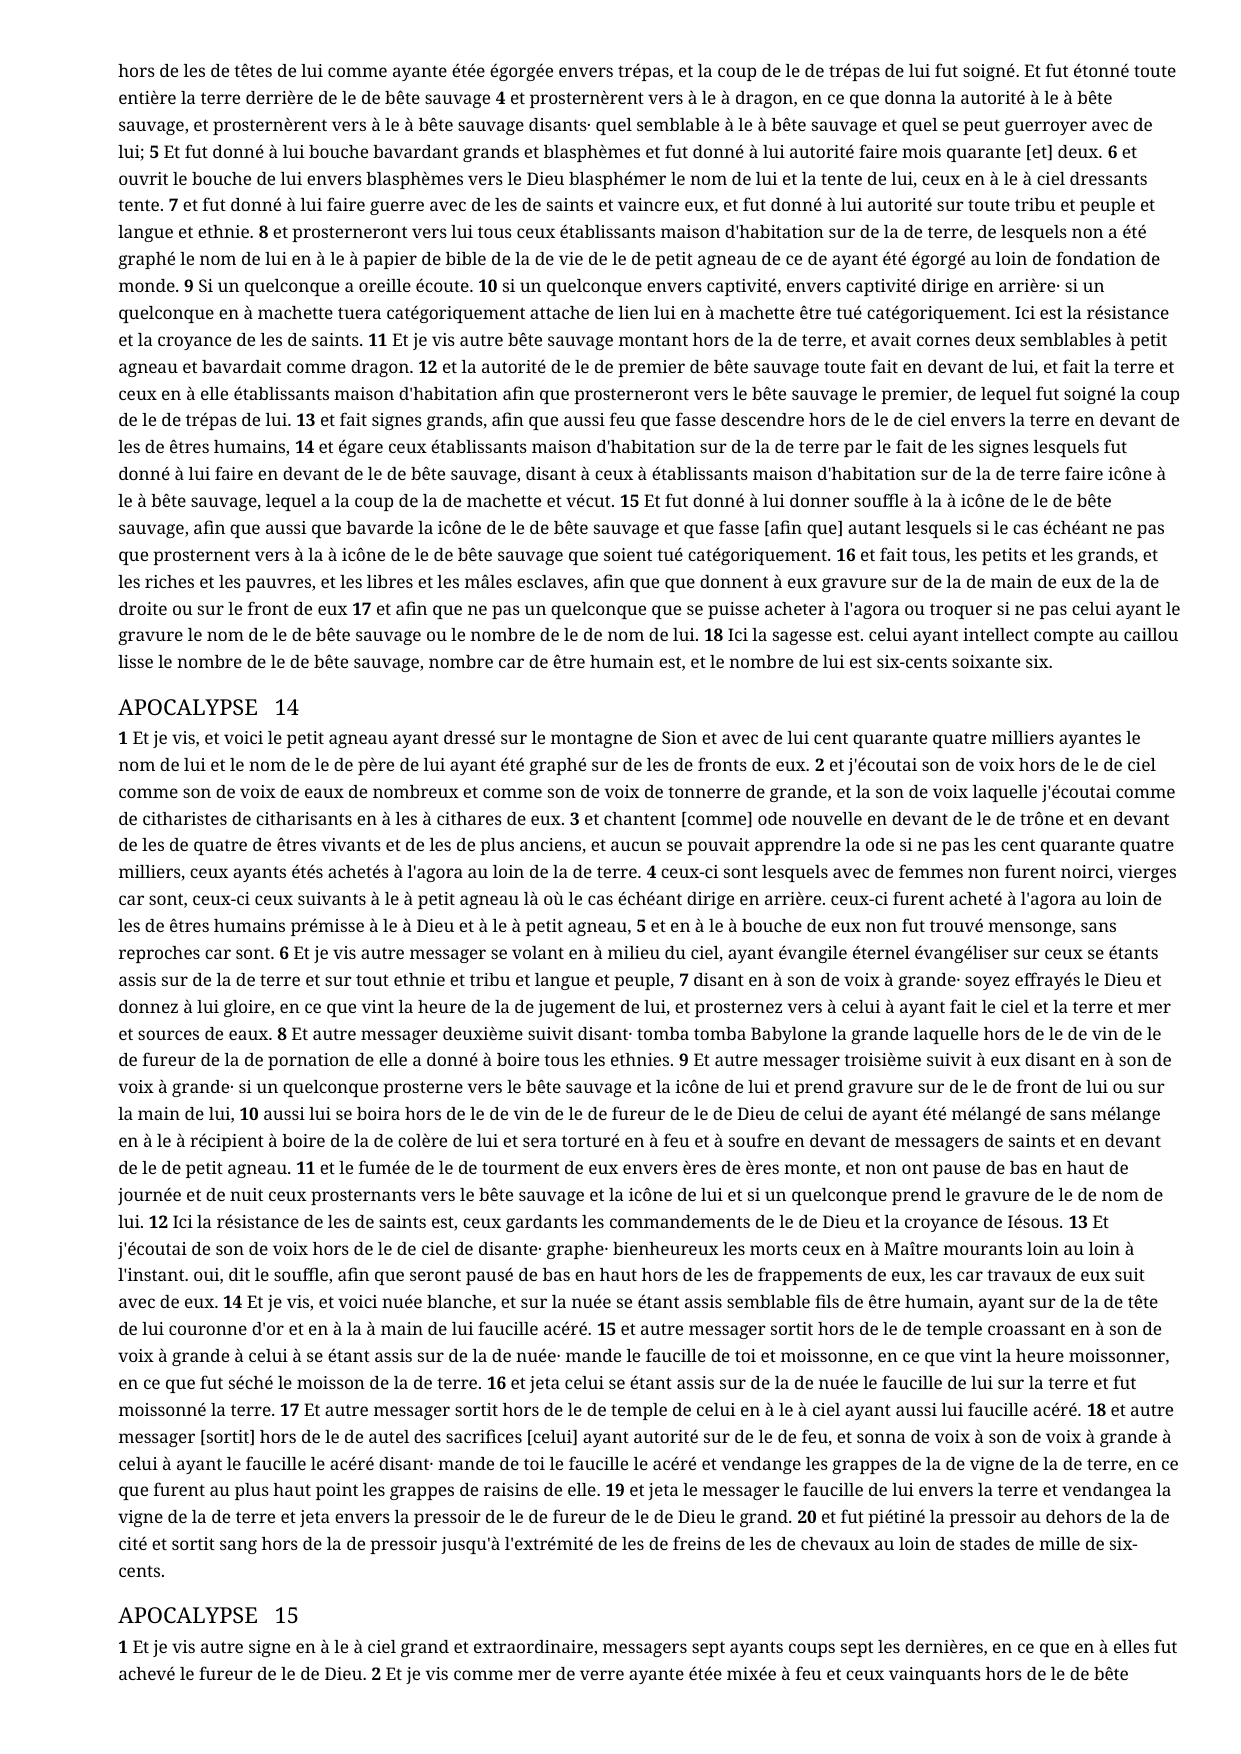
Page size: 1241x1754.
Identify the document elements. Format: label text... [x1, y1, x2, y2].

text hors de les de têtes de lui comme ayante étée égorgée envers trépas, et la coup de le de trépas de lui fut soigné. Et fut étonné toute entière la terre derrière de le de bête sauvage 4 et prosternèrent vers à le à dragon, en ce que donna la autorité à le à bête sauvage, et prosternèrent vers à le à bête sauvage disants· quel semblable à le à bête sauvage et quel se peut guerroyer avec de lui; 5 Et fut donné à lui bouche bavardant grands et blasphèmes et fut donné à lui autorité faire mois quarante [et] deux. 6 et ouvrit le bouche de lui envers blasphèmes vers le Dieu blasphémer le nom de lui et la tente de lui, ceux en à le à ciel dressants tente. 7 et fut donné à lui faire guerre avec de les de saints et vaincre eux, et fut donné à lui autorité sur toute tribu et peuple et langue et ethnie. 8 et prosterneront vers lui tous ceux établissants maison d'habitation sur de la de terre, de lesquels non a été graphé le nom de lui en à le à papier de bible de la de vie de le de petit agneau de ce de ayant été égorgé au loin de fondation de monde. 9 Si un quelconque a oreille écoute. 10 si un quelconque envers captivité, envers captivité dirige en arrière· si un quelconque en à machette tuera catégoriquement attache de lien lui en à machette être tué catégoriquement. Ici est la résistance et la croyance de les de saints. 11 Et je vis autre bête sauvage montant hors de la de terre, et avait cornes deux semblables à petit agneau et bavardait comme dragon. 12 et la autorité de le de premier de bête sauvage toute fait en devant de lui, et fait la terre et ceux en à elle établissants maison d'habitation afin que prosterneront vers le bête sauvage le premier, de lequel fut soigné la coup de le de trépas de lui. 13 et fait signes grands, afin que aussi feu que fasse descendre hors de le de ciel envers la terre en devant de les de êtres humains, 14 et égare ceux établissants maison d'habitation sur de la de terre par le fait de les signes lesquels fut donné à lui faire en devant de le de bête sauvage, disant à ceux à établissants maison d'habitation sur de la de terre faire icône à le à bête sauvage, lequel a la coup de la de machette et vécut. 15 Et fut donné à lui donner souffle à la à icône de le de bête sauvage, afin que aussi que bavarde la icône de le de bête sauvage et que fasse [afin que] autant lesquels si le cas échéant ne pas que prosternent vers à la à icône de le de bête sauvage que soient tué catégoriquement. 16 et fait tous, les petits et les grands, et les riches et les pauvres, et les libres et les mâles esclaves, afin que que donnent à eux gravure sur de la de main de eux de la de droite ou sur le front de eux 17 et afin que ne pas un quelconque que se puisse acheter à l'agora ou troquer si ne pas celui ayant le gravure le nom de le de bête sauvage ou le nombre de le de nom de lui. 18 Ici la sagesse est. celui ayant intellect compte au caillou lisse le nombre de le de bête sauvage, nombre car de être humain est, et le nombre de lui est six-cents soixante six. [118, 59, 1181, 674]
text APOCALYPSE 15 [118, 1601, 1181, 1630]
text 1 Et je vis, et voici le petit agneau ayant dressé sur le montagne de Sion et avec de lui cent quarante quatre milliers ayantes le nom de lui et le nom de le de père de lui ayant été graphé sur de les de fronts de eux. 2 et j'écoutai son de voix hors de le de ciel comme son de voix de eaux de nombreux et comme son de voix de tonnerre de grande, et la son de voix laquelle j'écoutai comme de citharistes de citharisants en à les à cithares de eux. 3 et chantent [comme] ode nouvelle en devant de le de trône et en devant de les de quatre de êtres vivants et de les de plus anciens, et aucun se pouvait apprendre la ode si ne pas les cent quarante quatre milliers, ceux ayants étés achetés à l'agora au loin de la de terre. 4 ceux-ci sont lesquels avec de femmes non furent noirci, vierges car sont, ceux-ci ceux suivants à le à petit agneau là où le cas échéant dirige en arrière. ceux-ci furent acheté à l'agora au loin de les de êtres humains prémisse à le à Dieu et à le à petit agneau, 5 et en à le à bouche de eux non fut trouvé mensonge, sans reproches car sont. 6 Et je vis autre messager se volant en à milieu du ciel, ayant évangile éternel évangéliser sur ceux se étants assis sur de la de terre et sur tout ethnie et tribu et langue et peuple, 7 disant en à son de voix à grande· soyez effrayés le Dieu et donnez à lui gloire, en ce que vint la heure de la de jugement de lui, et prosternez vers à celui à ayant fait le ciel et la terre et mer et sources de eaux. 8 Et autre messager deuxième suivit disant· tomba tomba Babylone la grande laquelle hors de le de vin de le de fureur de la de pornation de elle a donné à boire tous les ethnies. 9 Et autre messager troisième suivit à eux disant en à son de voix à grande· si un quelconque prosterne vers le bête sauvage et la icône de lui et prend gravure sur de le de front de lui ou sur la main de lui, 10 aussi lui se boira hors de le de vin de le de fureur de le de Dieu de celui de ayant été mélangé de sans mélange en à le à récipient à boire de la de colère de lui et sera torturé en à feu et à soufre en devant de messagers de saints et en devant de le de petit agneau. 11 et le fumée de le de tourment de eux envers ères de ères monte, et non ont pause de bas en haut de journée et de nuit ceux prosternants vers le bête sauvage et la icône de lui et si un quelconque prend le gravure de le de nom de lui. 12 Ici la résistance de les de saints est, ceux gardants les commandements de le de Dieu et la croyance de Iésous. 13 Et j'écoutai de son de voix hors de le de ciel de disante· graphe· bienheureux les morts ceux en à Maître mourants loin au loin à l'instant. oui, dit le souffle, afin que seront pausé de bas en haut hors de les de frappements de eux, les car travaux de eux suit avec de eux. 14 Et je vis, et voici nuée blanche, et sur la nuée se étant assis semblable fils de être humain, ayant sur de la de tête de lui couronne d'or et en à la à main de lui faucille acéré. 15 et autre messager sortit hors de le de temple croassant en à son de voix à grande à celui à se étant assis sur de la de nuée· mande le faucille de toi et moissonne, en ce que vint la heure moissonner, en ce que fut séché le moisson de la de terre. 16 et jeta celui se étant assis sur de la de nuée le faucille de lui sur la terre et fut moissonné la terre. 17 Et autre messager sortit hors de le de temple de celui en à le à ciel ayant aussi lui faucille acéré. 18 et autre messager [sortit] hors de le de autel des sacrifices [celui] ayant autorité sur de le de feu, et sonna de voix à son de voix à grande à celui à ayant le faucille le acéré disant· mande de toi le faucille le acéré et vendange les grappes de la de vigne de la de terre, en ce que furent au plus haut point les grappes de raisins de elle. 19 et jeta le messager le faucille de lui envers la terre et vendangea la vigne de la de terre et jeta envers la pressoir de le de fureur de le de Dieu le grand. 20 et fut piétiné la pressoir au dehors de la de cité et sortit sang hors de la de pressoir jusqu'à l'extrémité de les de freins de les de chevaux au loin de stades de mille de six-cents. [118, 726, 1181, 1582]
text 1 Et je vis autre signe en à le à ciel grand et extraordinaire, messagers sept ayants coups sept les dernières, en ce que en à elles fut achevé le fureur de le de Dieu. 2 Et je vis comme mer de verre ayante étée mixée à feu et ceux vainquants hors de le de bête [118, 1635, 1181, 1685]
text APOCALYPSE 14 [118, 692, 1181, 722]
